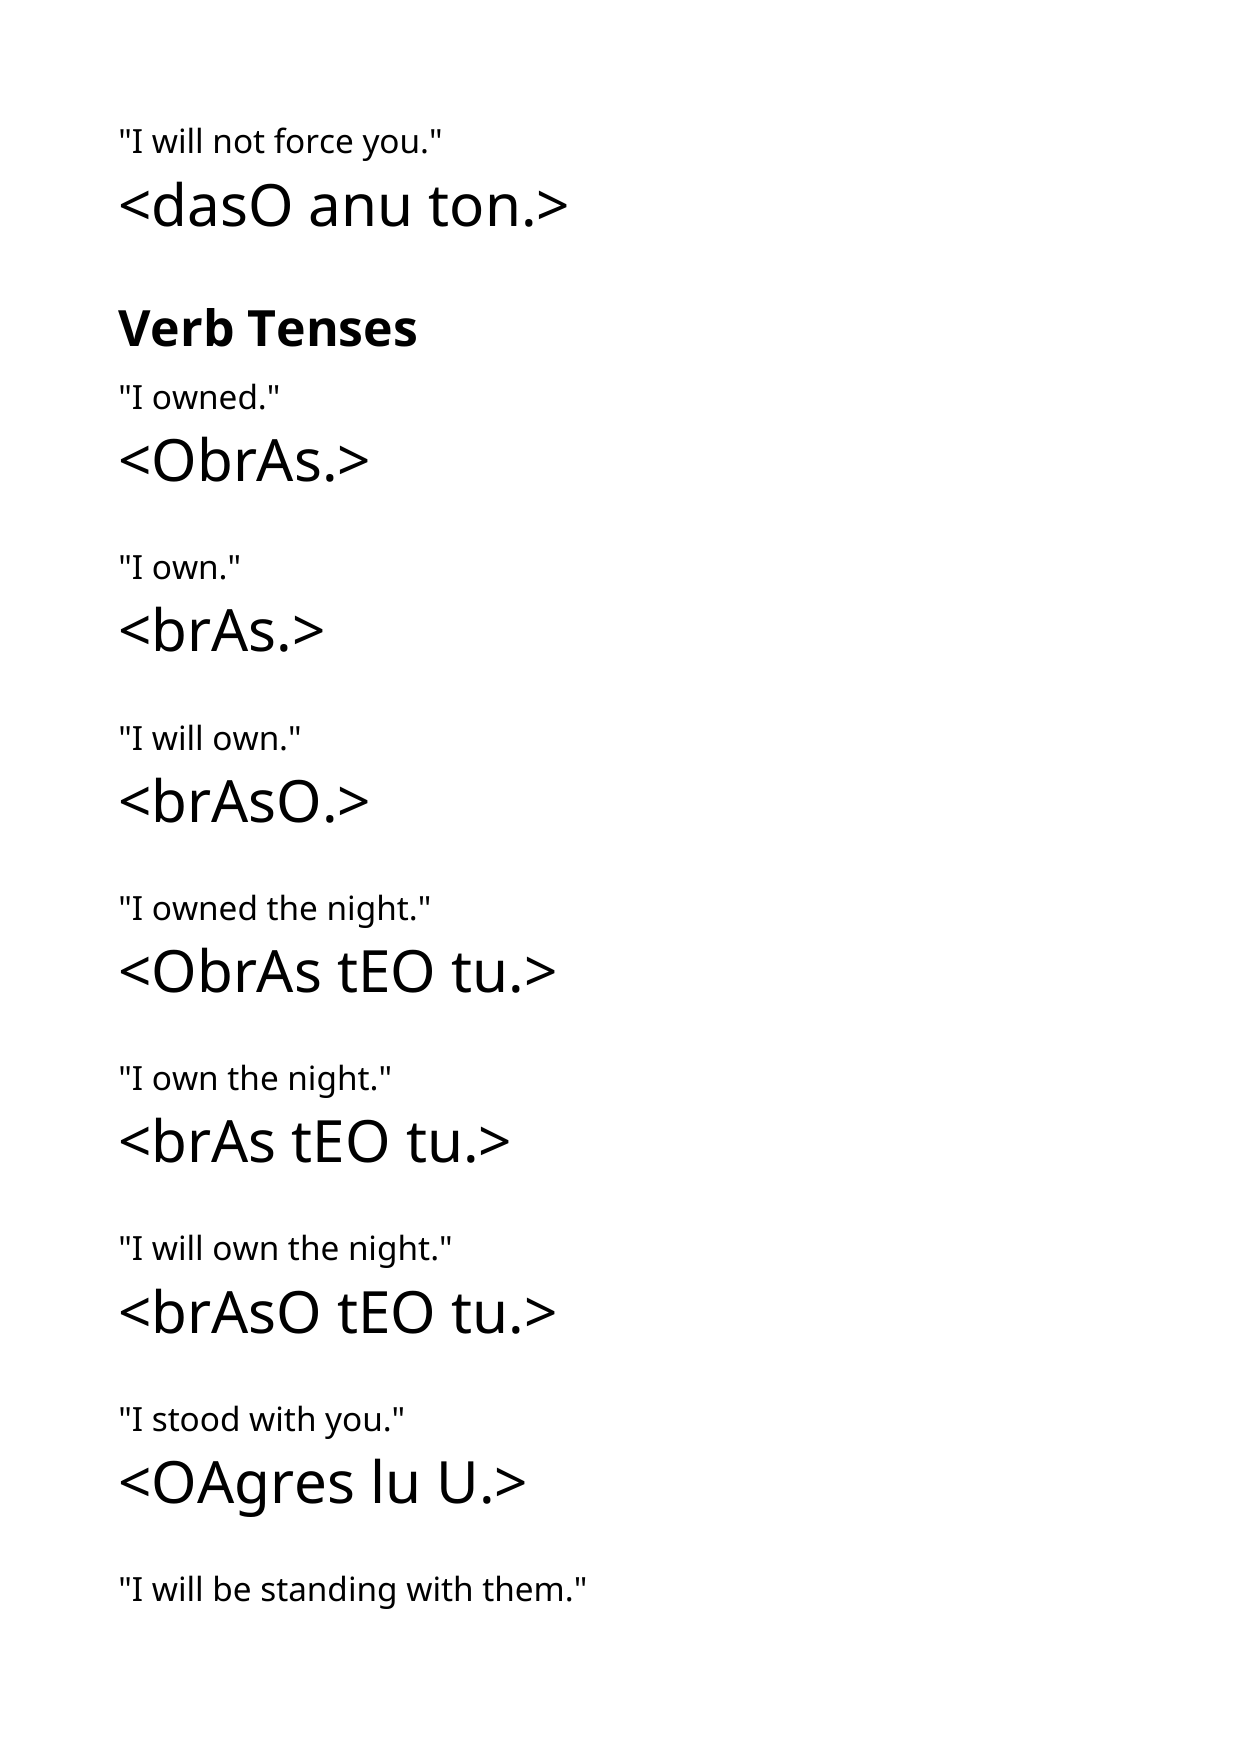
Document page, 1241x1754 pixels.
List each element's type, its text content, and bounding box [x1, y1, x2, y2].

text <brAs.> [118, 589, 1122, 669]
text "I stood with you." [118, 1396, 1122, 1441]
text <brAsO.> [118, 760, 1122, 839]
text "I will own." [118, 714, 1122, 760]
text "I own the night." [118, 1055, 1122, 1100]
text "I owned the night." [118, 884, 1122, 930]
text "I own." [118, 544, 1122, 589]
text "I will not force you." [118, 118, 1122, 163]
subtitle Verb Tenses [118, 293, 1122, 361]
text "I owned." [118, 374, 1122, 419]
text <brAsO tEO tu.> [118, 1271, 1122, 1350]
text <ObrAs.> [118, 419, 1122, 498]
text <dasO anu ton.> [118, 163, 1122, 243]
text <OAgres lu U.> [118, 1441, 1122, 1520]
text <ObrAs tEO tu.> [118, 930, 1122, 1009]
text <brAs tEO tu.> [118, 1100, 1122, 1180]
text "I will be standing with them." [118, 1566, 1122, 1611]
text "I will own the night." [118, 1225, 1122, 1271]
